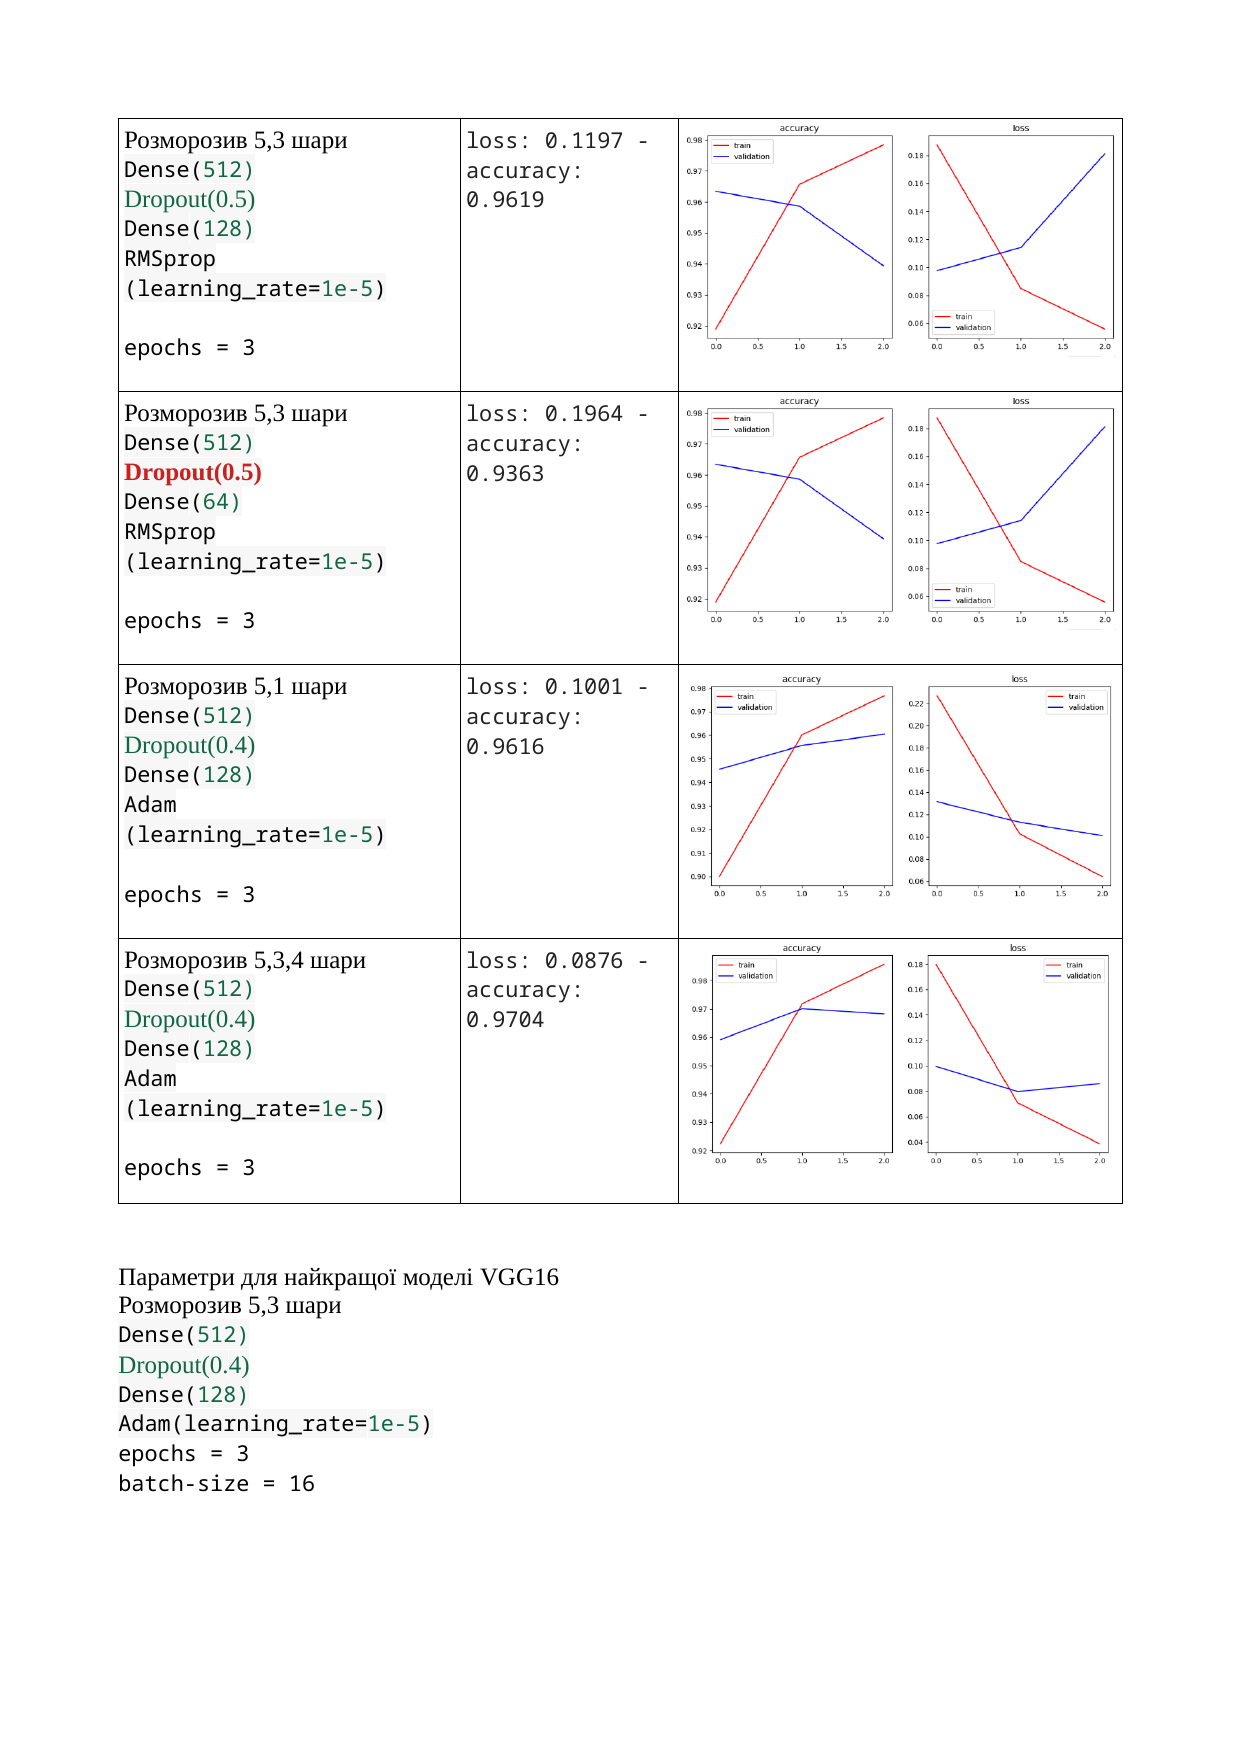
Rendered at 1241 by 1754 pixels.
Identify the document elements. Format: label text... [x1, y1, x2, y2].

table_cell loss: 0.0876 - accuracy: 0.9704 [461, 939, 678, 1203]
picture [684, 671, 1117, 904]
picture [684, 944, 1117, 1169]
table_cell Розморозив 5,3 шари Dense(512) Dropout(0.5) Dense(128) RMSprop (learning_rate=1e-5) epochs = 3 [119, 119, 460, 391]
text Розморозив 5,3 шари [118, 1290, 1122, 1319]
text Параметри для найкращої моделі VGG16 [118, 1262, 1122, 1290]
table_cell Розморозив 5,1 шари Dense(512) Dropout(0.4) Dense(128) Adam (learning_rate=1e-5) epochs = 3 [119, 665, 460, 938]
picture [684, 398, 1117, 630]
text Adam(learning_rate=1e-5) [118, 1408, 1122, 1438]
text epochs = 3 [118, 1438, 1122, 1468]
table_cell Розморозив 5,3,4 шари Dense(512) Dropout(0.4) Dense(128) Adam (learning_rate=1e-5) epochs = 3 [119, 939, 460, 1203]
table_cell [679, 392, 1122, 664]
table_cell [679, 939, 1122, 1203]
table_cell loss: 0.1964 - accuracy: 0.9363 [461, 392, 678, 664]
text Dense(128) [118, 1379, 1122, 1408]
text Dense(512) [118, 1319, 1122, 1349]
table_cell Розморозив 5,3 шари Dense(512) Dropout(0.5) Dense(64) RMSprop (learning_rate=1e-5) epochs = 3 [119, 392, 460, 664]
table_cell loss: 0.1197 - accuracy: 0.9619 [461, 119, 678, 391]
text batch-size = 16 [118, 1468, 1122, 1498]
table_cell loss: 0.1001 - accuracy: 0.9616 [461, 665, 678, 938]
picture [684, 125, 1117, 357]
table_cell [679, 119, 1122, 391]
table_cell [679, 665, 1122, 938]
text Dropout(0.4) [118, 1349, 1122, 1379]
